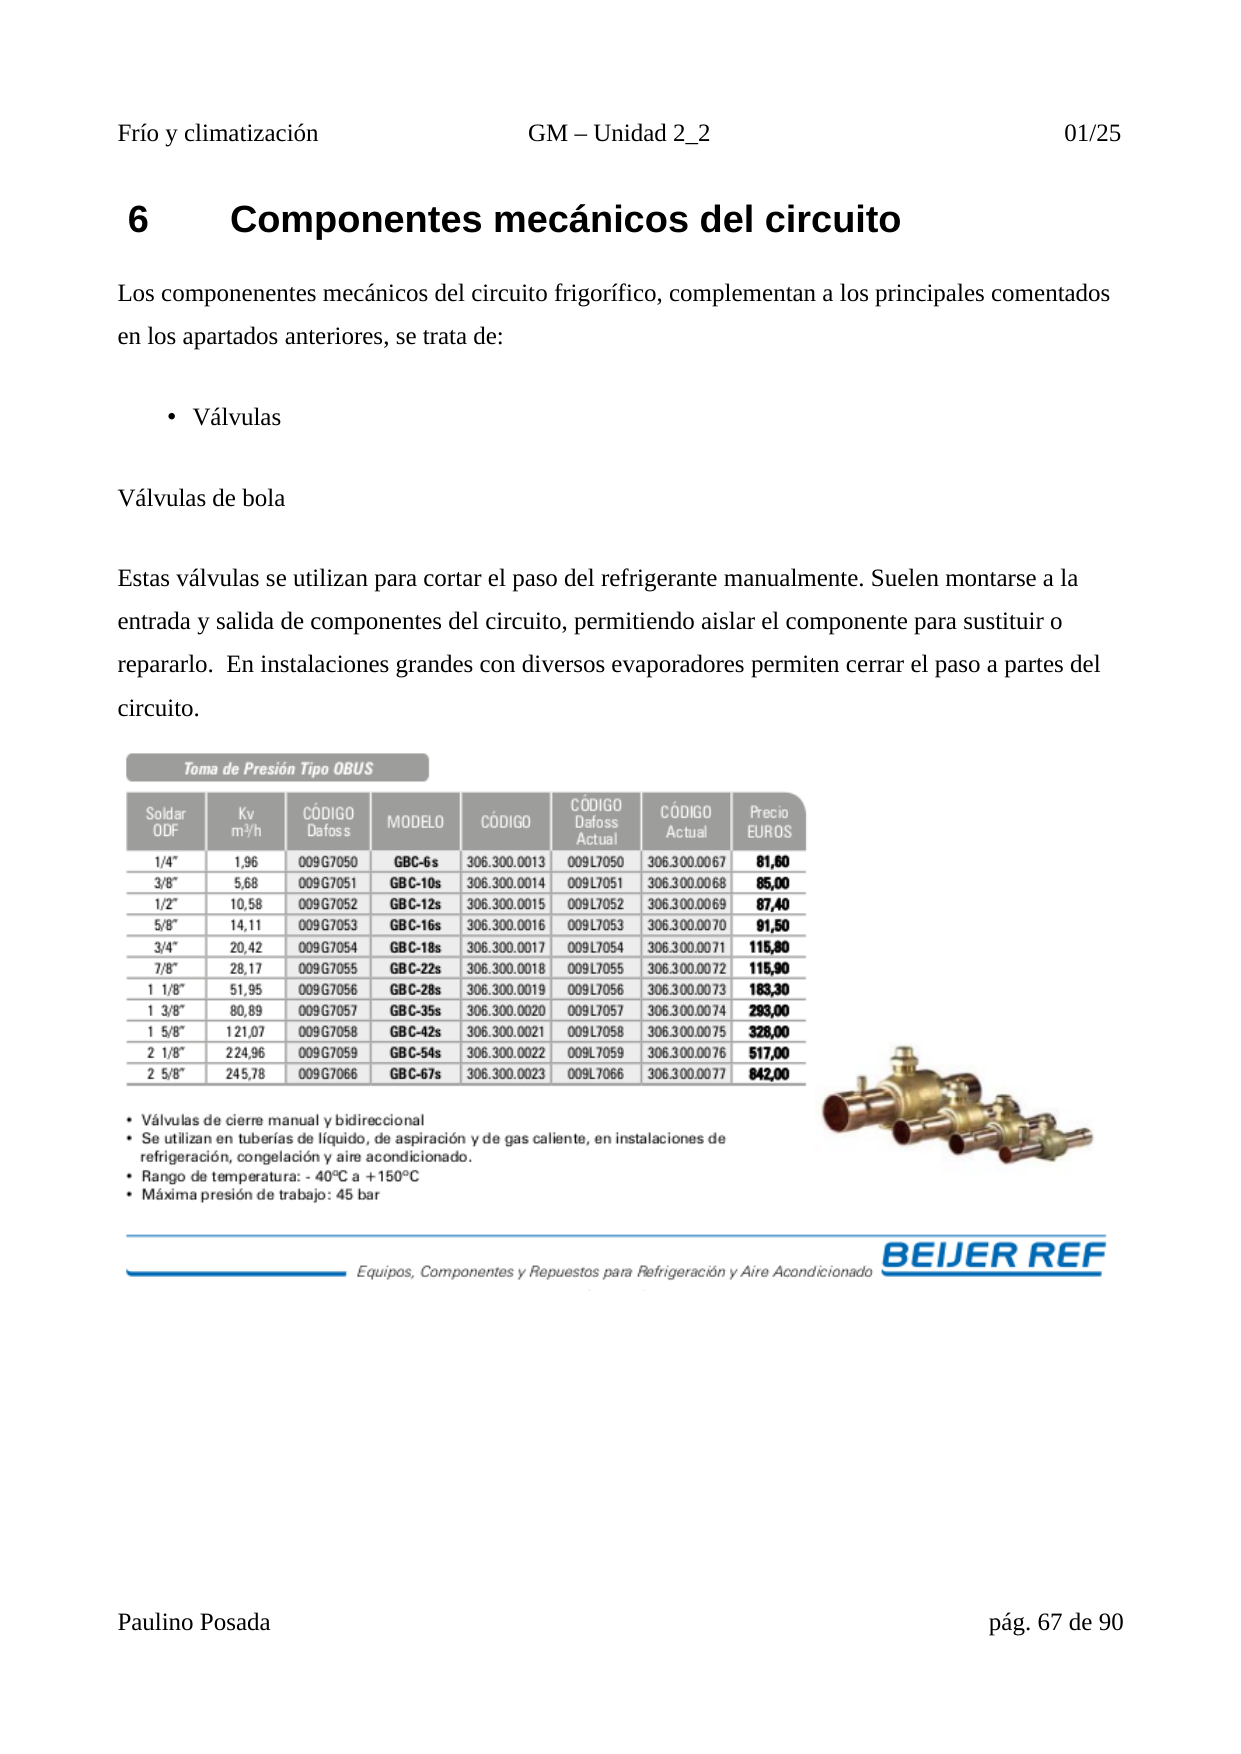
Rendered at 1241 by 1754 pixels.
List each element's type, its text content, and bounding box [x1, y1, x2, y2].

picture [118, 748, 1123, 1291]
list Válvulas [167, 402, 1123, 431]
text Válvulas de bola [117, 483, 1123, 511]
text Los componenentes mecánicos del circuito frigorífico, complementan a los principales comentados en los apartados anteriores, se trata de: [117, 278, 1123, 350]
text Estas válvulas se utilizan para cortar el paso del refrigerante manualmente. Suelen montarse a la entrada y salida de componentes del circuito, permitiendo aislar el componente para sustituir o repararlo. En instalaciones grandes con diversos evaporadores permiten cerrar el paso a partes del circuito. [117, 563, 1123, 721]
subtitle Componentes mecánicos del circuito [117, 197, 1123, 241]
